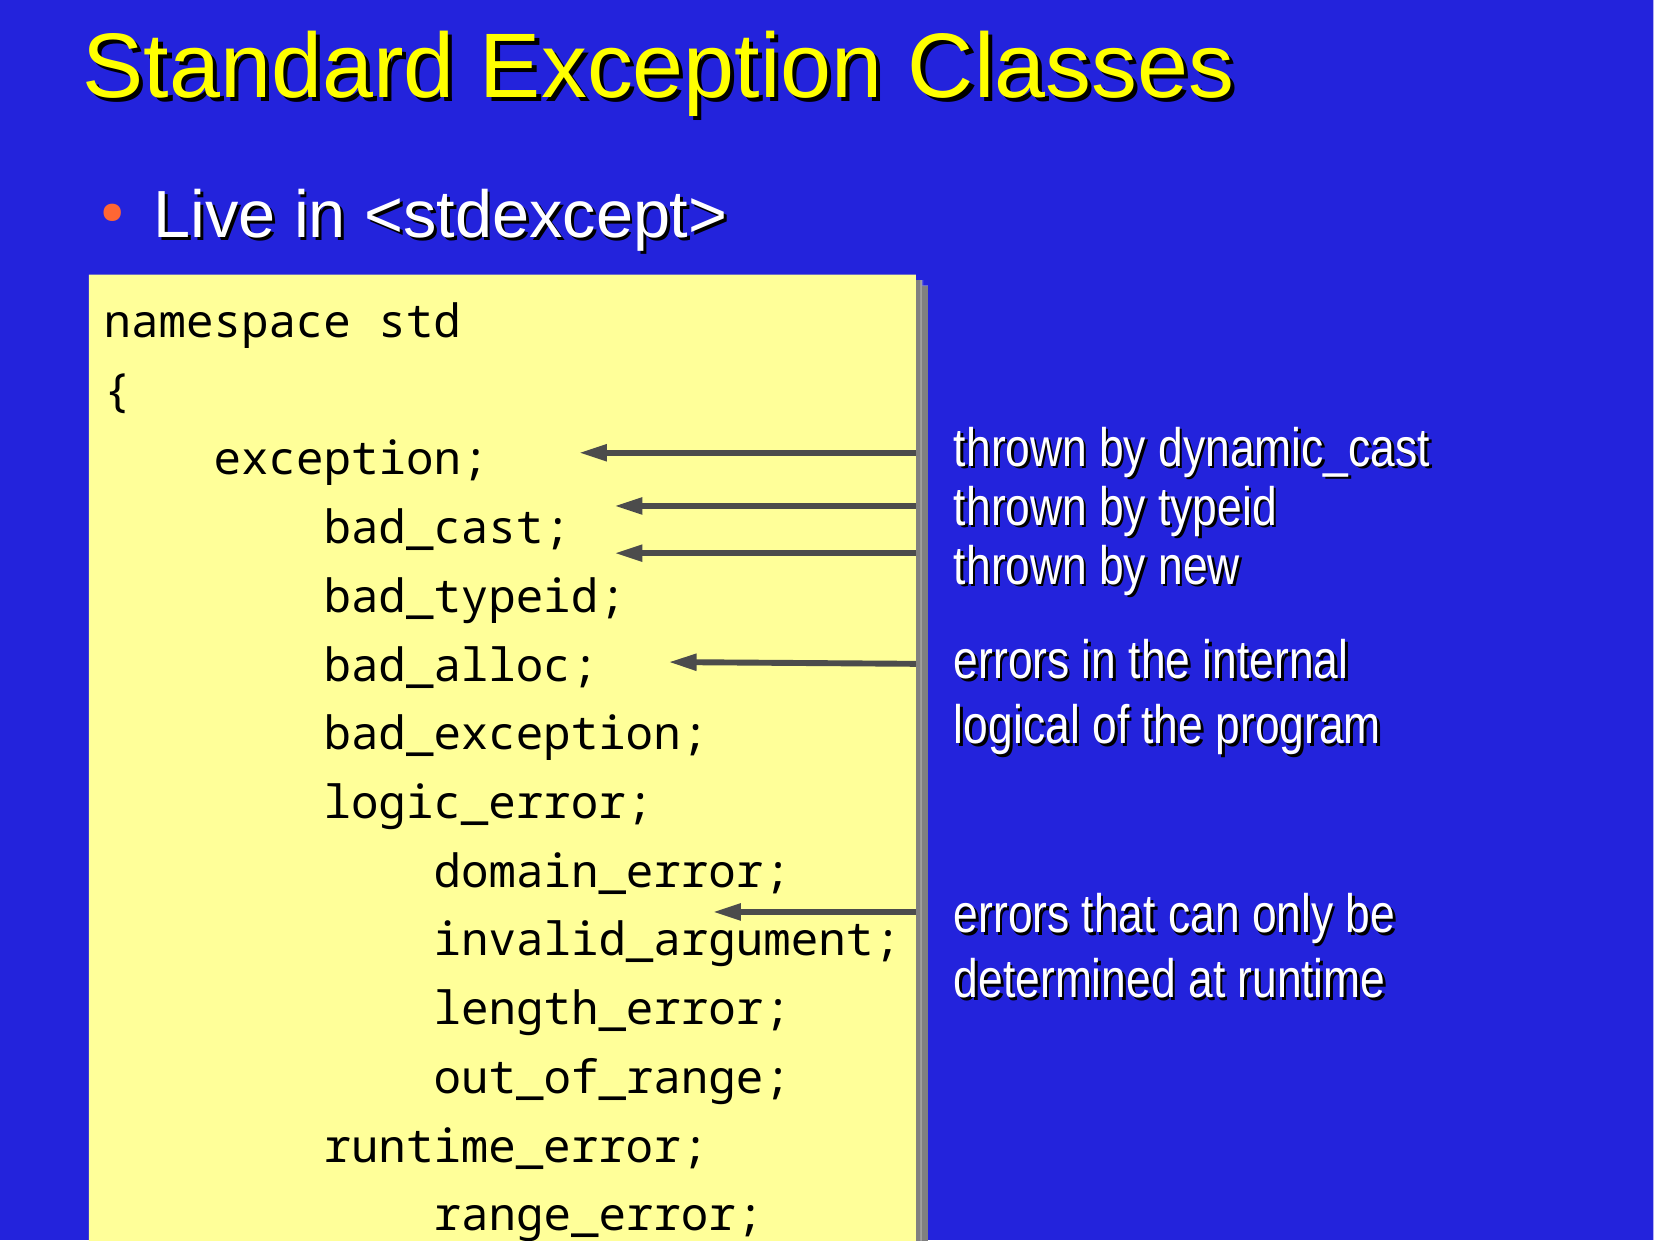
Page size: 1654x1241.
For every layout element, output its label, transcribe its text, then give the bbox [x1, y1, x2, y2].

list Live in <stdexcept> [82, 177, 1571, 1182]
text_box namespace std { exception; bad_cast; bad_typeid; bad_alloc; bad_exception; logic_error; domain_error; invalid_argument; length_error; out_of_range; runtime_error; range_error; overflow_error; underflow_error; ... } [88, 274, 916, 1241]
title Standard Exception Classes [82, 2, 1571, 130]
text_box errors in the internal logical of the program [939, 617, 1461, 763]
text_box thrown by new [939, 545, 1461, 604]
text_box errors that can only be determined at runtime [939, 871, 1461, 1017]
text_box thrown by dynamic_cast [939, 404, 1461, 485]
text_box thrown by typeid [939, 485, 1461, 545]
